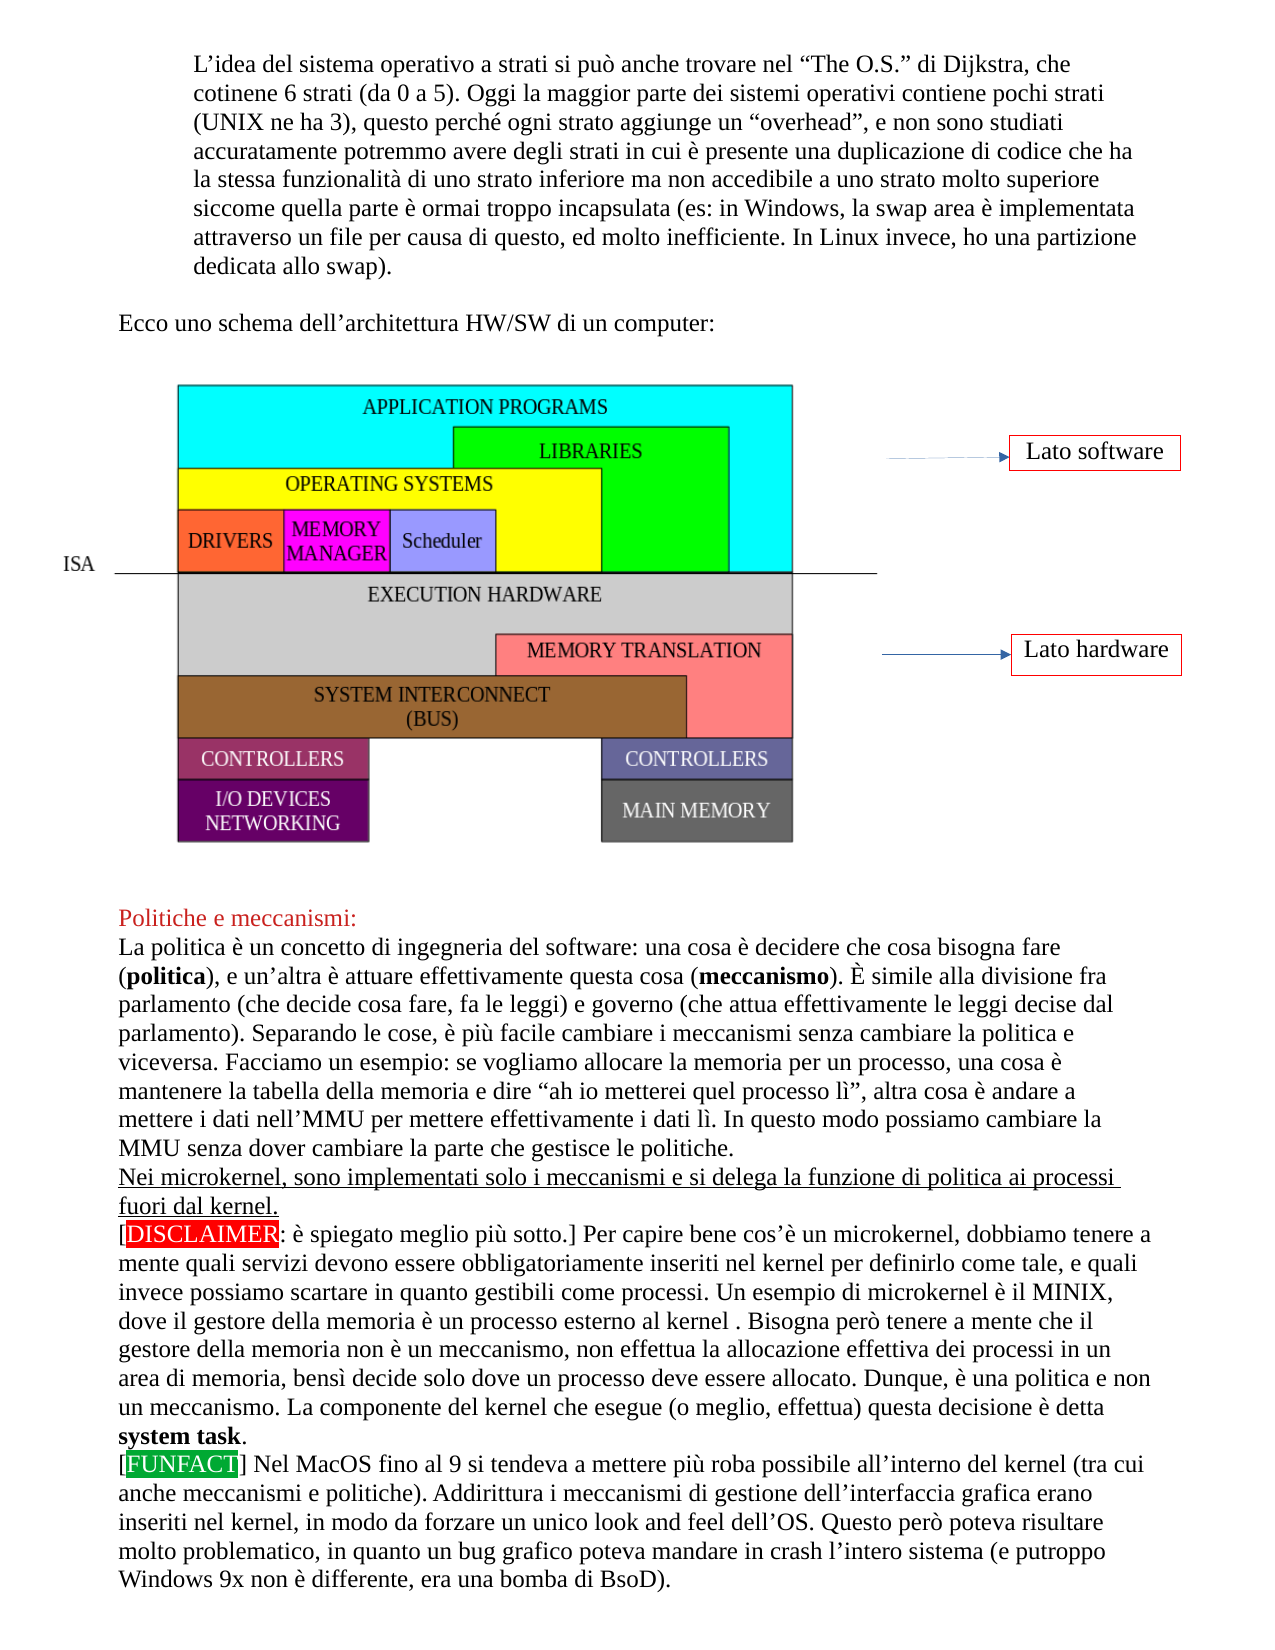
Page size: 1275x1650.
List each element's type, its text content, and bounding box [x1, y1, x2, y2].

text [DISCLAIMER: è spiegato meglio più sotto.] Per capire bene cos’è un microkernel, dobbiamo tenere a mente quali servizi devono essere obbligatoriamente inseriti nel kernel per definirlo come tale, e quali invece possiamo scartare in quanto gestibili come processi. Un esempio di microkernel è il MINIX, dove il gestore della memoria è un processo esterno al kernel . Bisogna però tenere a mente che il gestore della memoria non è un meccanismo, non effettua la allocazione effettiva dei processi in un area di memoria, bensì decide solo dove un processo deve essere allocato. Dunque, è una politica e non un meccanismo. La componente del kernel che esegue (o meglio, effettua) questa decisione è detta system task. [118, 1219, 1157, 1449]
list L’idea del sistema operativo a strati si può anche trovare nel “The O.S.” di Dijkstra, che cotinene 6 strati (da 0 a 5). Oggi la maggior parte dei sistemi operativi contiene pochi strati (UNIX ne ha 3), questo perché ogni strato aggiunge un “overhead”, e non sono studiati accuratamente potremmo avere degli strati in cui è presente una duplicazione di codice che ha la stessa funzionalità di uno strato inferiore ma non accedibile a uno strato molto superiore siccome quella parte è ormai troppo incapsulata (es: in Windows, la swap area è implementata attraverso un file per causa di questo, ed molto inefficiente. In Linux invece, ho una partizione dedicata allo swap). [156, 49, 1157, 279]
text Ecco uno schema dell’architettura HW/SW di un computer: [118, 308, 1157, 337]
text Politiche e meccanismi: [118, 903, 1157, 932]
text La politica è un concetto di ingegneria del software: una cosa è decidere che cosa bisogna fare (politica), e un’altra è attuare effettivamente questa cosa (meccanismo). È simile alla divisione fra parlamento (che decide cosa fare, fa le leggi) e governo (che attua effettivamente le leggi decise dal parlamento). Separando le cose, è più facile cambiare i meccanismi senza cambiare la politica e viceversa. Facciamo un esempio: se vogliamo allocare la memoria per un processo, una cosa è mantenere la tabella della memoria e dire “ah io metterei quel processo lì”, altra cosa è andare a mettere i dati nell’MMU per mettere effettivamente i dati lì. In questo modo possiamo cambiare la MMU senza dover cambiare la parte che gestisce le politiche. [118, 932, 1157, 1162]
text [FUNFACT] Nel MacOS fino al 9 si tendeva a mettere più roba possibile all’interno del kernel (tra cui anche meccanismi e politiche). Addirittura i meccanismi di gestione dell’interfaccia grafica erano inseriti nel kernel, in modo da forzare un unico look and feel dell’OS. Questo però poteva risultare molto problematico, in quanto un bug grafico poteva mandare in crash l’intero sistema (e putroppo Windows 9x non è differente, era una bomba di BsoD). [118, 1449, 1157, 1593]
text Nei microkernel, sono implementati solo i meccanismi e si delega la funzione di politica ai processi fuori dal kernel. [118, 1162, 1157, 1219]
picture [56, 375, 881, 846]
